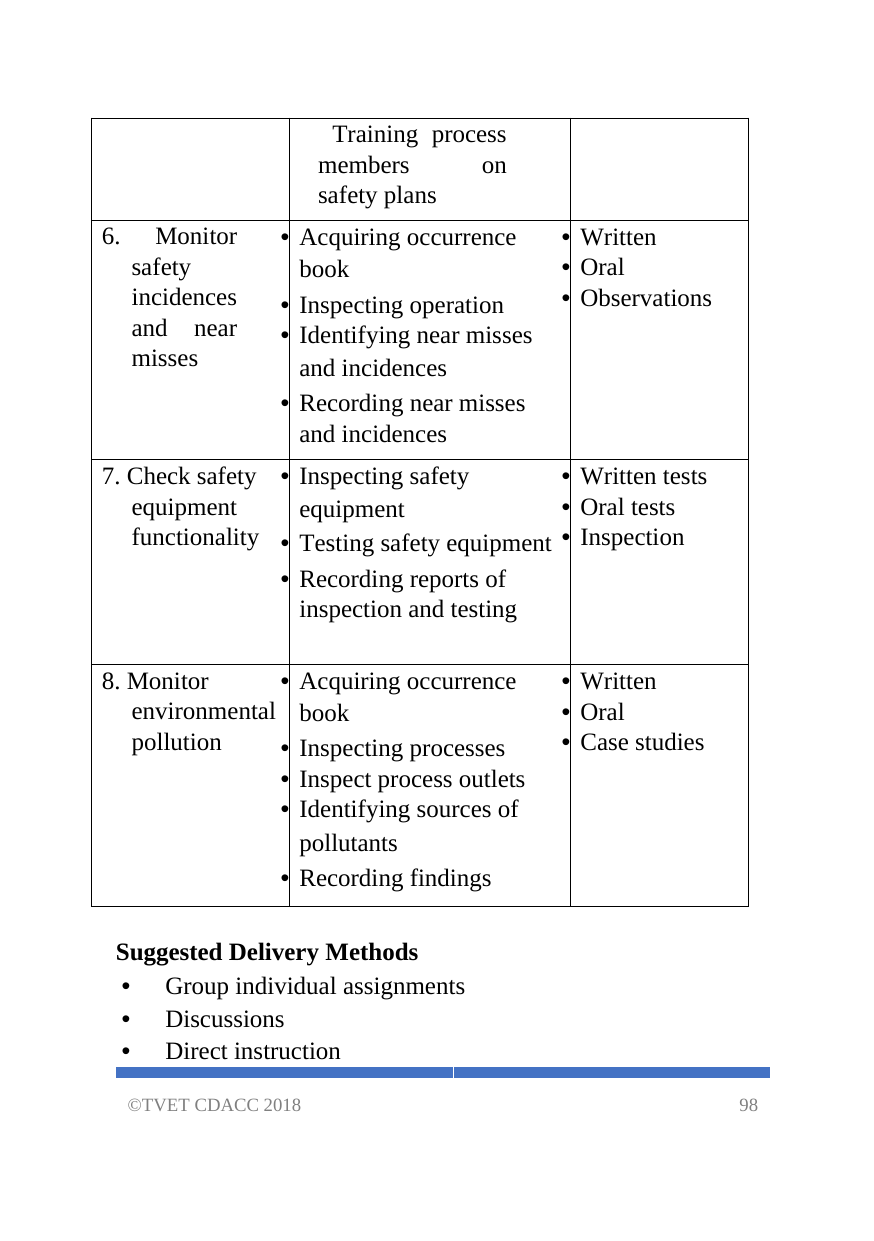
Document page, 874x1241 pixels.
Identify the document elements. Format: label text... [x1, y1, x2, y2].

table_cell Inspecting safety equipment Testing safety equipment Recording reports of inspection and testing [290, 460, 570, 664]
table_cell Written tests Oral tests Inspection [571, 460, 748, 664]
table_cell  Training process members on safety plans [290, 119, 570, 219]
table_cell Written Oral Observations [571, 221, 748, 459]
table_cell Acquiring occurrence book Inspecting processes Inspect process outlets Identifying sources of pollutants Recording findings [290, 665, 570, 906]
table_cell Acquiring occurrence book Inspecting operation Identifying near misses and incidences Recording near misses and incidences [290, 221, 570, 459]
table_cell 6. Monitor safety incidences and near misses [92, 221, 289, 459]
table_cell 8. Monitor environmental pollution [92, 665, 289, 906]
table_cell [571, 119, 748, 219]
list Group individual assignments [121, 971, 768, 1000]
table_cell [92, 119, 289, 219]
table_cell Written Oral Case studies [571, 665, 748, 906]
list Discussions [121, 1003, 768, 1032]
table_cell 7. Check safety equipment functionality [92, 460, 289, 664]
text Suggested Delivery Methods [116, 937, 770, 966]
list Direct instruction [121, 1036, 768, 1064]
